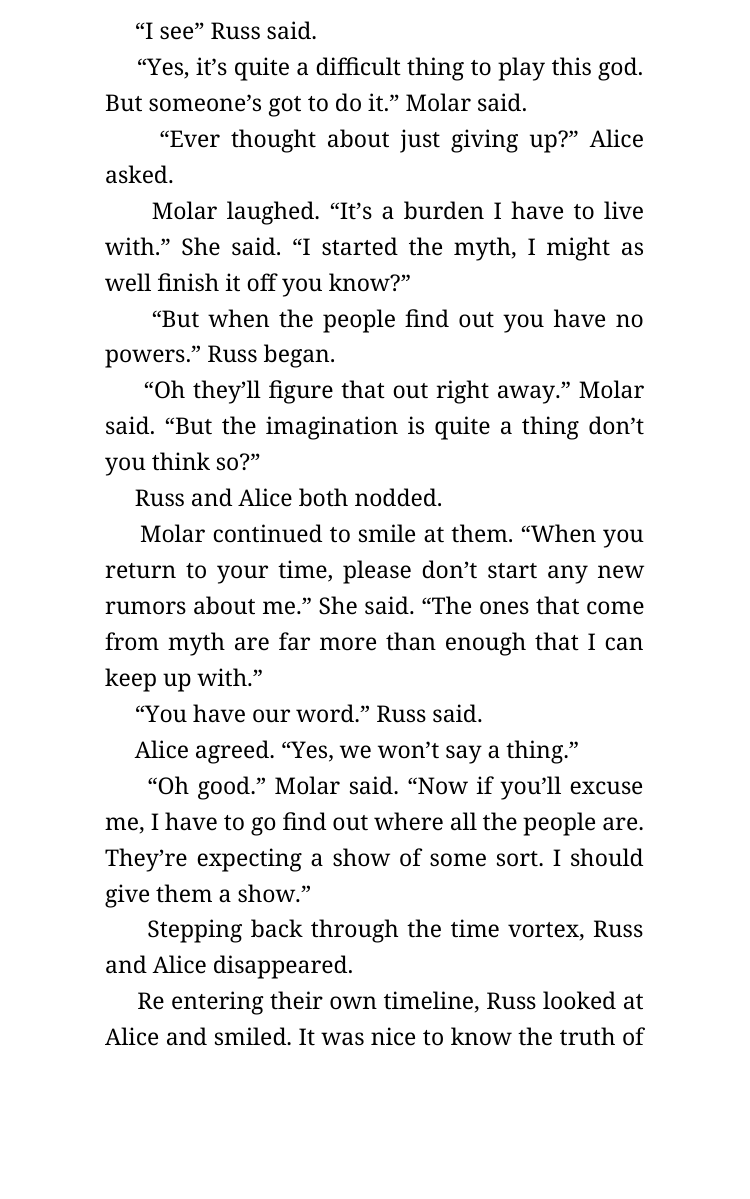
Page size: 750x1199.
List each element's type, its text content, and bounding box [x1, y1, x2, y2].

text Alice agreed. “Yes, we won’t say a thing.” [105, 734, 645, 765]
text Stepping back through the time vortex, Russ and Alice disappeared. [105, 913, 645, 981]
text “Oh good.” Molar said. “Now if you’ll excuse me, I have to go find out where all the people are. They’re expecting a show of some sort. I should give them a show.” [105, 770, 645, 909]
text “You have our word.” Russ said. [105, 698, 645, 729]
text Re entering their own timeline, Russ looked at Alice and smiled. It was nice to know the truth of [105, 985, 645, 1052]
text Russ and Alice both nodded. [105, 482, 645, 513]
text Molar continued to smile at them. “When you return to your time, please don’t start any new rumors about me.” She said. “The ones that come from myth are far more than enough that I can keep up with.” [105, 518, 645, 693]
text “Ever thought about just giving up?” Alice asked. [105, 123, 645, 190]
text “But when the people find out you have no powers.” Russ began. [105, 302, 645, 370]
text “Oh they’ll figure that out right away.” Molar said. “But the imagination is quite a thing don’t you think so?” [105, 374, 645, 477]
text “Yes, it’s quite a difficult thing to play this god. But someone’s got to do it.” Molar said. [105, 51, 645, 118]
text “I see” Russ said. [105, 15, 645, 46]
text Molar laughed. “It’s a burden I have to live with.” She said. “I started the myth, I might as well finish it off you know?” [105, 195, 645, 298]
